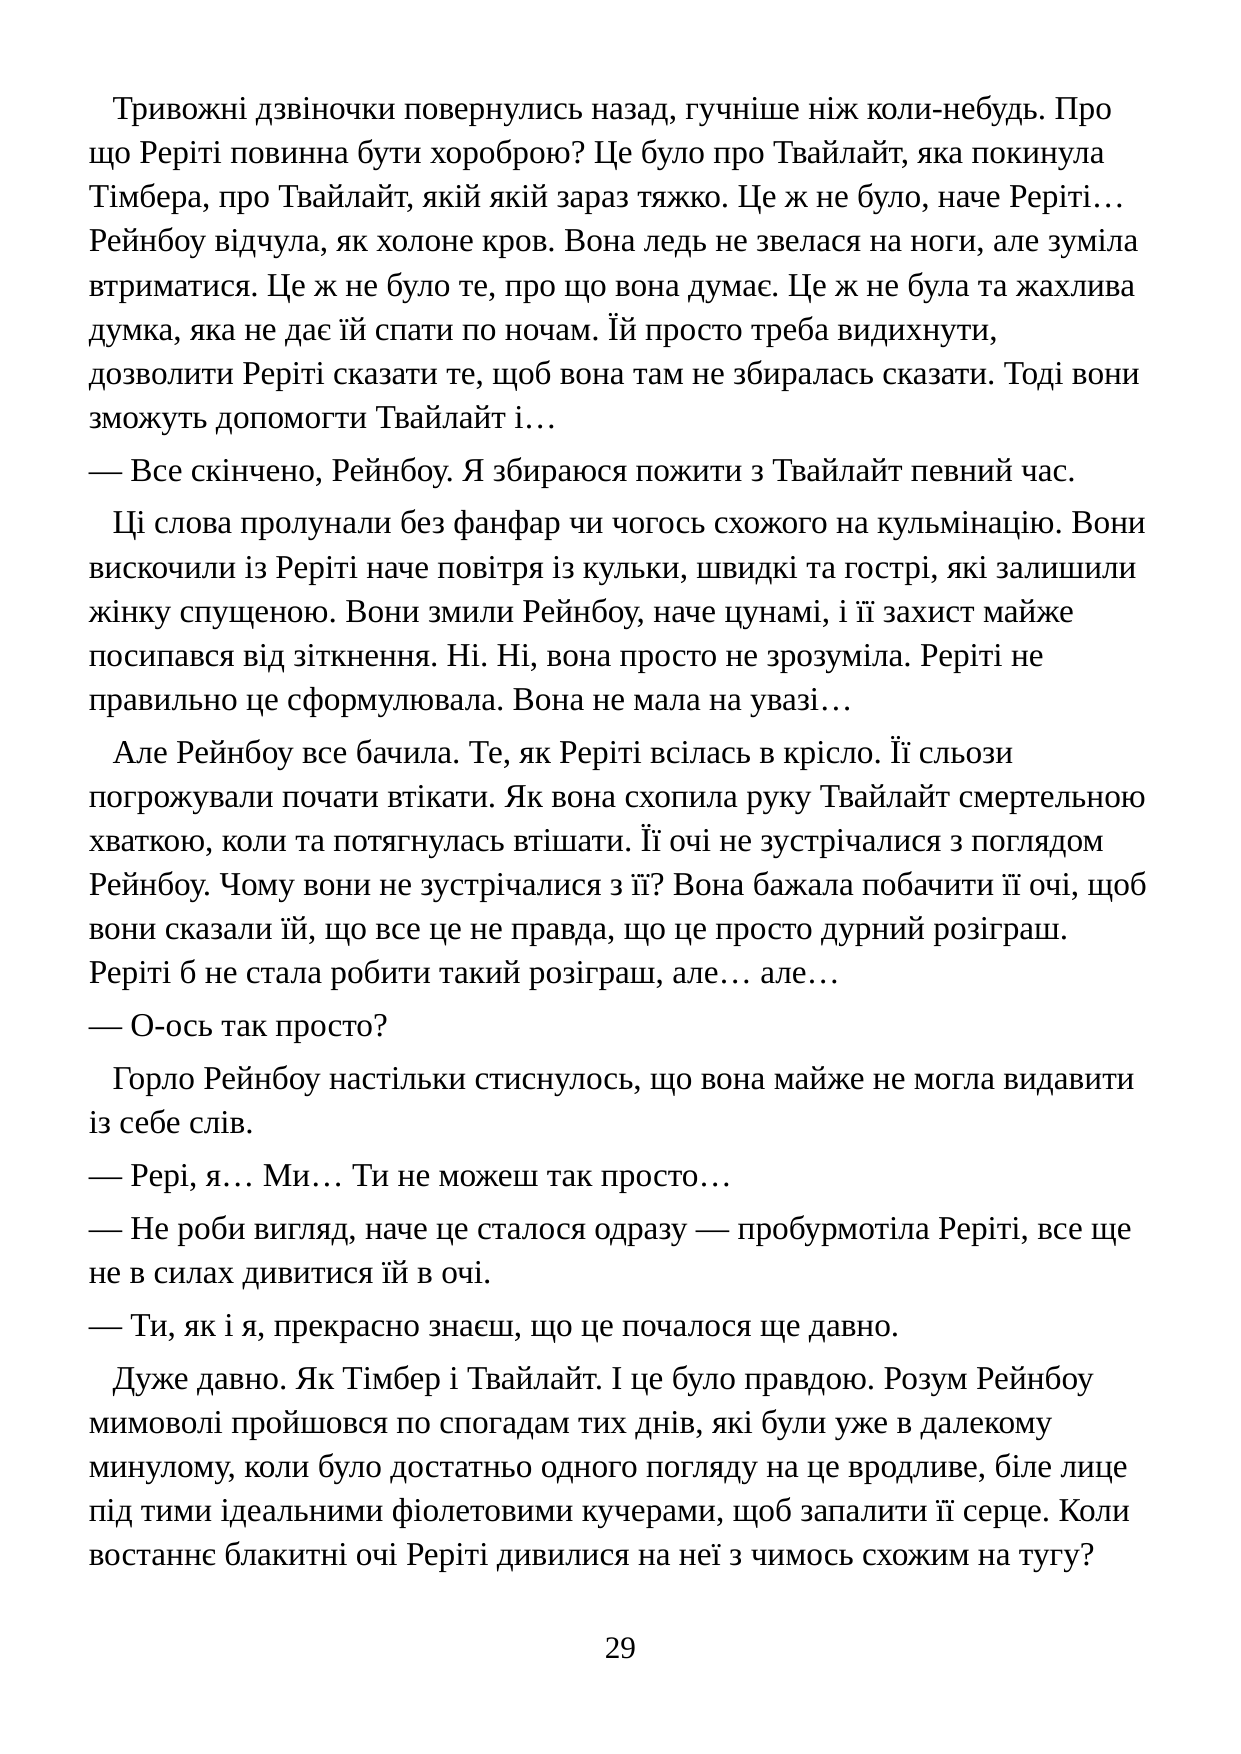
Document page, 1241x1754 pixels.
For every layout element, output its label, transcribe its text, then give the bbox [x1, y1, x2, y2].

text — Все скінчено, Рейнбоу. Я збираюся пожити з Твайлайт певний час. [88, 450, 1152, 488]
text — Ти, як і я, прекрасно знаєш, що це почалося ще давно. [88, 1305, 1152, 1343]
text Дуже давно. Як Тімбер і Твайлайт. І це було правдою. Розум Рейнбоу мимоволі пройшовся по спогадам тих днів, які були уже в далекому минулому, коли було достатньо одного погляду на це вродливе, біле лице під тими ідеальними фіолетовими кучерами, щоб запалити її серце. Коли востаннє блакитні очі Реріті дивилися на неї з чимось схожим на тугу? [88, 1358, 1152, 1572]
text — О‐ось так просто? [88, 1005, 1152, 1043]
text Ці слова пролунали без фанфар чи чогось схожого на кульмінацію. Вони вискочили із Реріті наче повітря із кульки, швидкі та гострі, які залишили жінку спущеною. Вони змили Рейнбоу, наче цунамі, і її захист майже посипався від зіткнення. Ні. Ні, вона просто не зрозуміла. Реріті не правильно це сформулювала. Вона не мала на увазі… [88, 503, 1152, 717]
text — Не роби вигляд, наче це сталося одразу — пробурмотіла Реріті, все ще не в силах дивитися їй в очі. [88, 1208, 1152, 1290]
text Тривожні дзвіночки повернулись назад, гучніше ніж коли‐небудь. Про що Реріті повинна бути хороброю? Це було про Твайлайт, яка покинула Тімбера, про Твайлайт, якій якій зараз тяжко. Це ж не було, наче Реріті… Рейнбоу відчула, як холоне кров. Вона ледь не звелася на ноги, але зуміла втриматися. Це ж не було те, про що вона думає. Це ж не була та жахлива думка, яка не дає їй спати по ночам. Їй просто треба видихнути, дозволити Реріті сказати те, щоб вона там не збиралась сказати. Тоді вони зможуть допомогти Твайлайт і… [88, 88, 1152, 435]
text Але Рейнбоу все бачила. Те, як Реріті всілась в крісло. Її сльози погрожували почати втікати. Як вона схопила руку Твайлайт смертельною хваткою, коли та потягнулась втішати. Її очі не зустрічалися з поглядом Рейнбоу. Чому вони не зустрічалися з її? Вона бажала побачити її очі, щоб вони сказали їй, що все це не правда, що це просто дурний розіграш. Реріті б не стала робити такий розіграш, але… але… [88, 732, 1152, 991]
text — Рері, я… Ми… Ти не можеш так просто… [88, 1155, 1152, 1193]
text Горло Рейнбоу настільки стиснулось, що вона майже не могла видавити із себе слів. [88, 1058, 1152, 1141]
